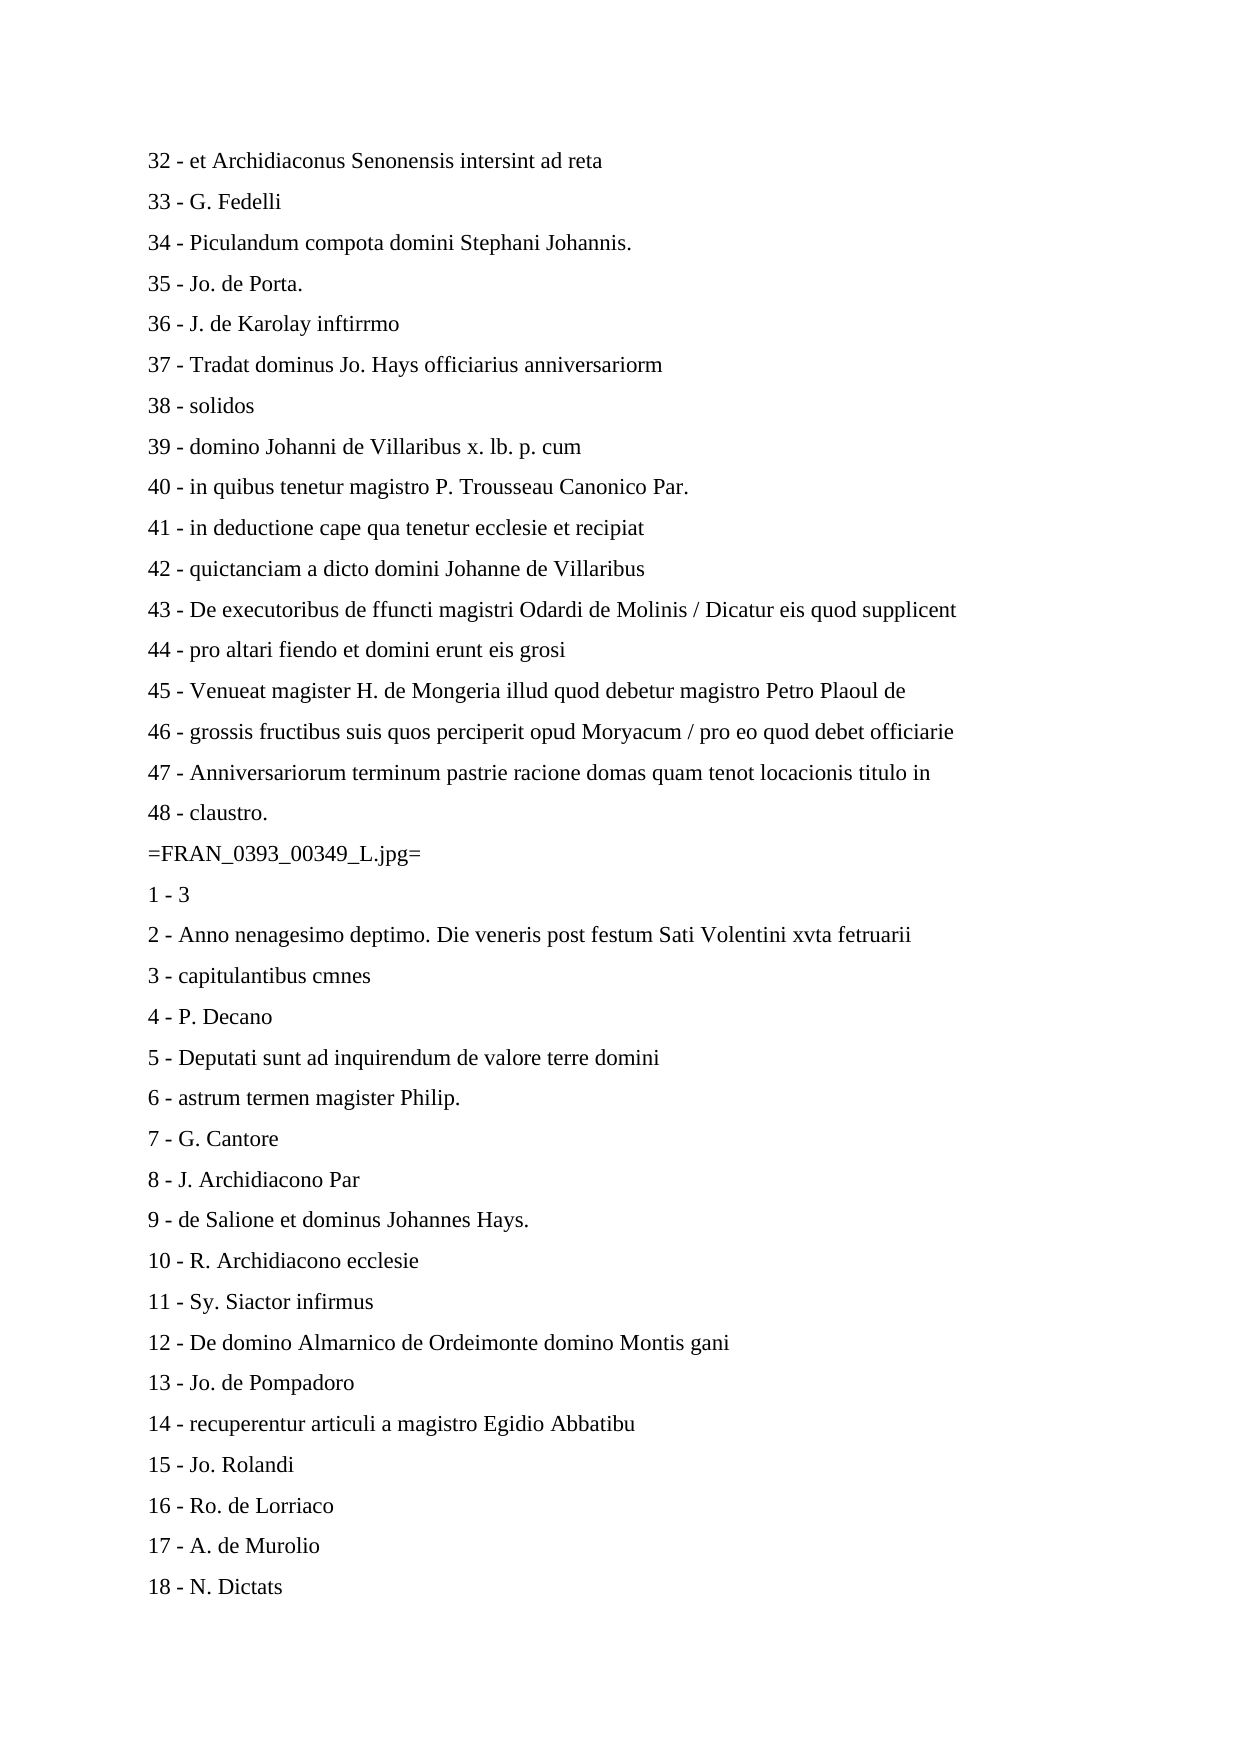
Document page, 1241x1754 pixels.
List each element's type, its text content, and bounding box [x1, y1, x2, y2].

text 11 - Sy. Siactor infirmus [148, 1288, 1093, 1314]
text 1 - 3 [148, 881, 1093, 907]
text 5 - Deputati sunt ad inquirendum de valore terre domini [148, 1044, 1093, 1070]
text 9 - de Salione et dominus Johannes Hays. [148, 1207, 1093, 1233]
text 13 - Jo. de Pompadoro [148, 1369, 1093, 1396]
text 18 - N. Dictats [148, 1573, 1093, 1599]
text 44 - pro altari fiendo et domini erunt eis grosi [148, 636, 1093, 663]
text 37 - Tradat dominus Jo. Hays officiarius anniversariorm [148, 351, 1093, 378]
text 12 - De domino Almarnico de Ordeimonte domino Montis gani [148, 1329, 1093, 1355]
text 33 - G. Fedelli [148, 188, 1093, 215]
text 46 - grossis fructibus suis quos perciperit opud Moryacum / pro eo quod debet officiarie [148, 718, 1093, 744]
text 43 - De executoribus de ffuncti magistri Odardi de Molinis / Dicatur eis quod supplicent [148, 596, 1093, 622]
text 47 - Anniversariorum terminum pastrie racione domas quam tenot locacionis titulo in [148, 758, 1093, 785]
text 40 - in quibus tenetur magistro P. Trousseau Canonico Par. [148, 473, 1093, 500]
text 7 - G. Cantore [148, 1125, 1093, 1151]
text 15 - Jo. Rolandi [148, 1451, 1093, 1477]
text 45 - Venueat magister H. de Mongeria illud quod debetur magistro Petro Plaoul de [148, 677, 1093, 703]
text 2 - Anno nenagesimo deptimo. Die veneris post festum Sati Volentini xvta fetruarii [148, 921, 1093, 948]
text 48 - claustro. [148, 799, 1093, 826]
text 39 - domino Johanni de Villaribus x. lb. p. cum [148, 433, 1093, 459]
text 6 - astrum termen magister Philip. [148, 1084, 1093, 1111]
text 17 - A. de Murolio [148, 1532, 1093, 1559]
text 3 - capitulantibus cmnes [148, 962, 1093, 988]
text 14 - recuperentur articuli a magistro Egidio Abbatibu [148, 1410, 1093, 1437]
text 16 - Ro. de Lorriaco [148, 1492, 1093, 1518]
text 10 - R. Archidiacono ecclesie [148, 1247, 1093, 1274]
text 41 - in deductione cape qua tenetur ecclesie et recipiat [148, 514, 1093, 541]
text 35 - Jo. de Porta. [148, 270, 1093, 296]
text 8 - J. Archidiacono Par [148, 1166, 1093, 1192]
text 38 - solidos [148, 392, 1093, 418]
text 42 - quictanciam a dicto domini Johanne de Villaribus [148, 555, 1093, 581]
text 36 - J. de Karolay inftirrmo [148, 311, 1093, 337]
text 4 - P. Decano [148, 1003, 1093, 1029]
text =FRAN_0393_00349_L.jpg= [148, 840, 1093, 866]
text 34 - Piculandum compota domini Stephani Johannis. [148, 229, 1093, 255]
text 32 - et Archidiaconus Senonensis intersint ad reta [148, 148, 1093, 174]
